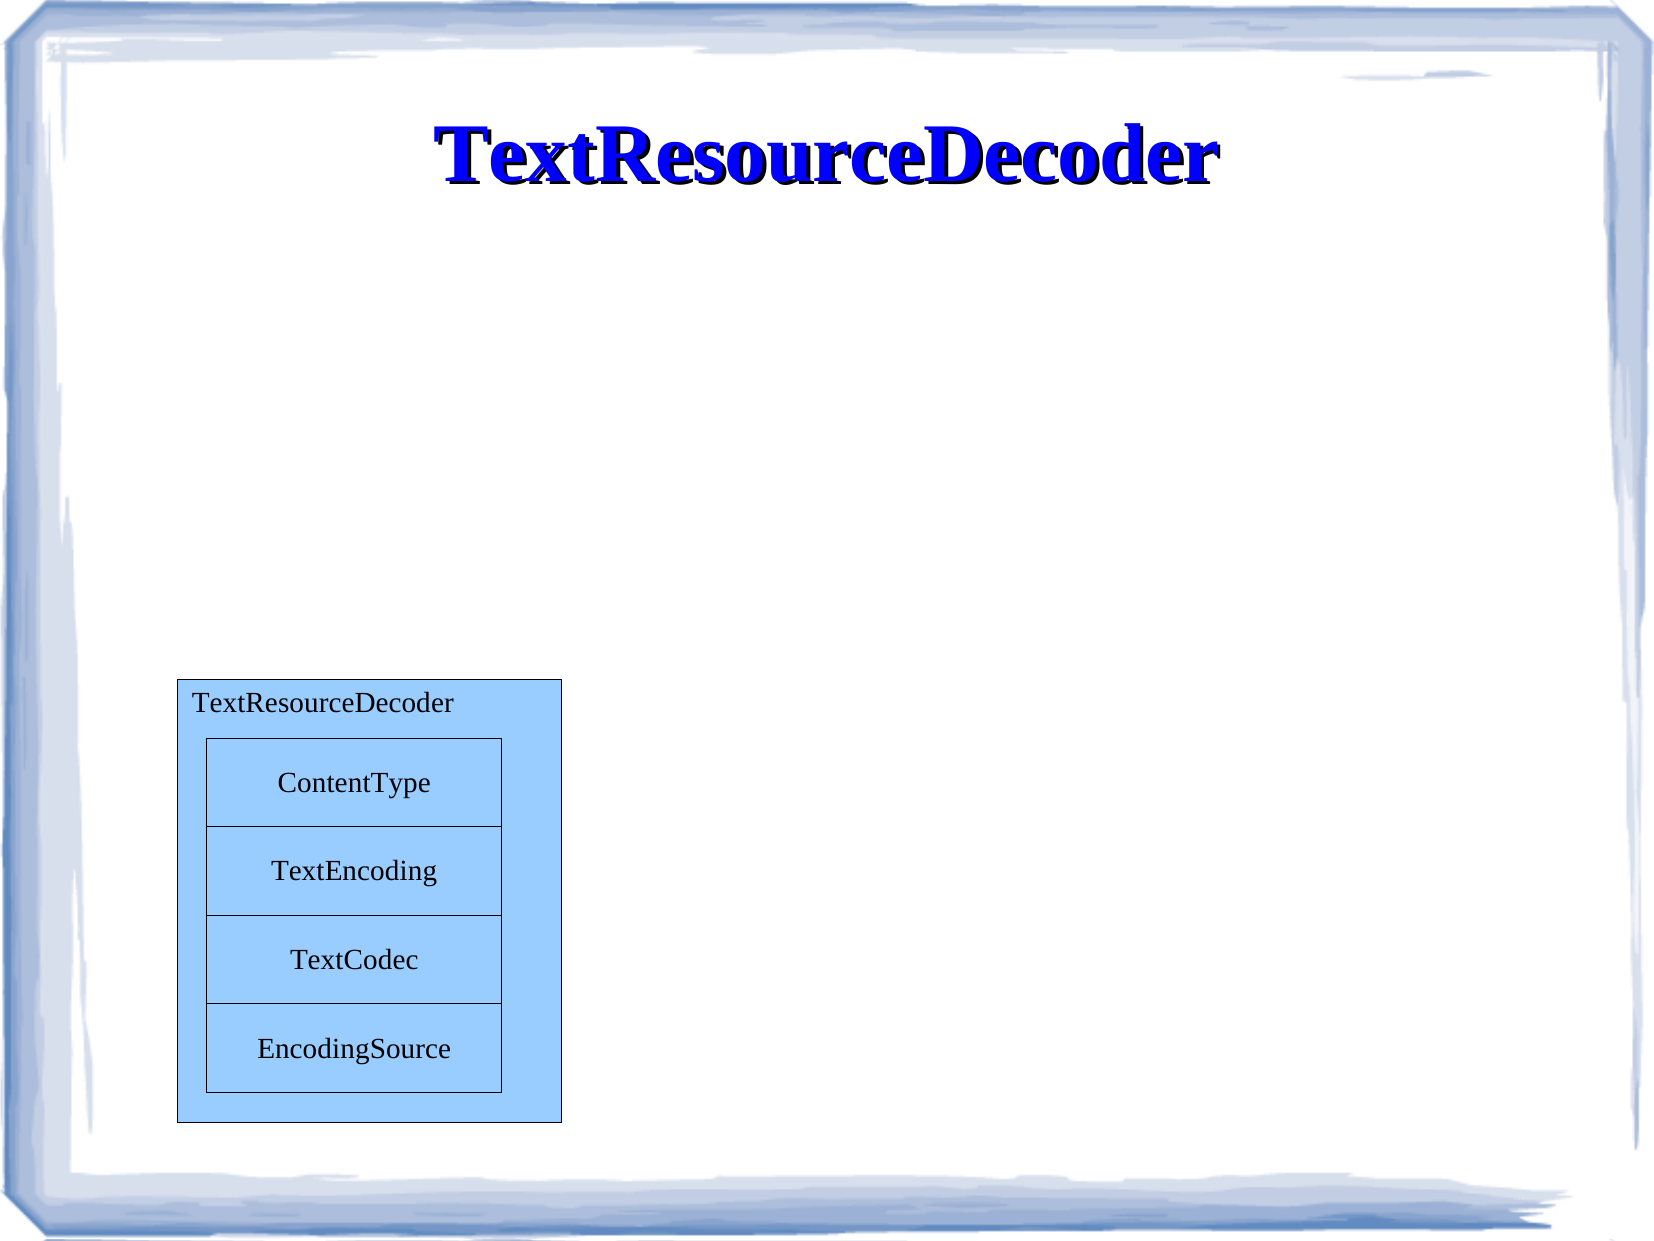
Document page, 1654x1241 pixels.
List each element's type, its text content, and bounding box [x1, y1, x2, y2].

text_box TextCodec [206, 915, 502, 1004]
text_box ContentType [206, 738, 502, 827]
text_box EncodingSource [206, 1004, 502, 1093]
picture [0, 0, 1654, 1241]
text_box TextEncoding [206, 827, 502, 915]
title TextResourceDecoder [82, 49, 1571, 257]
